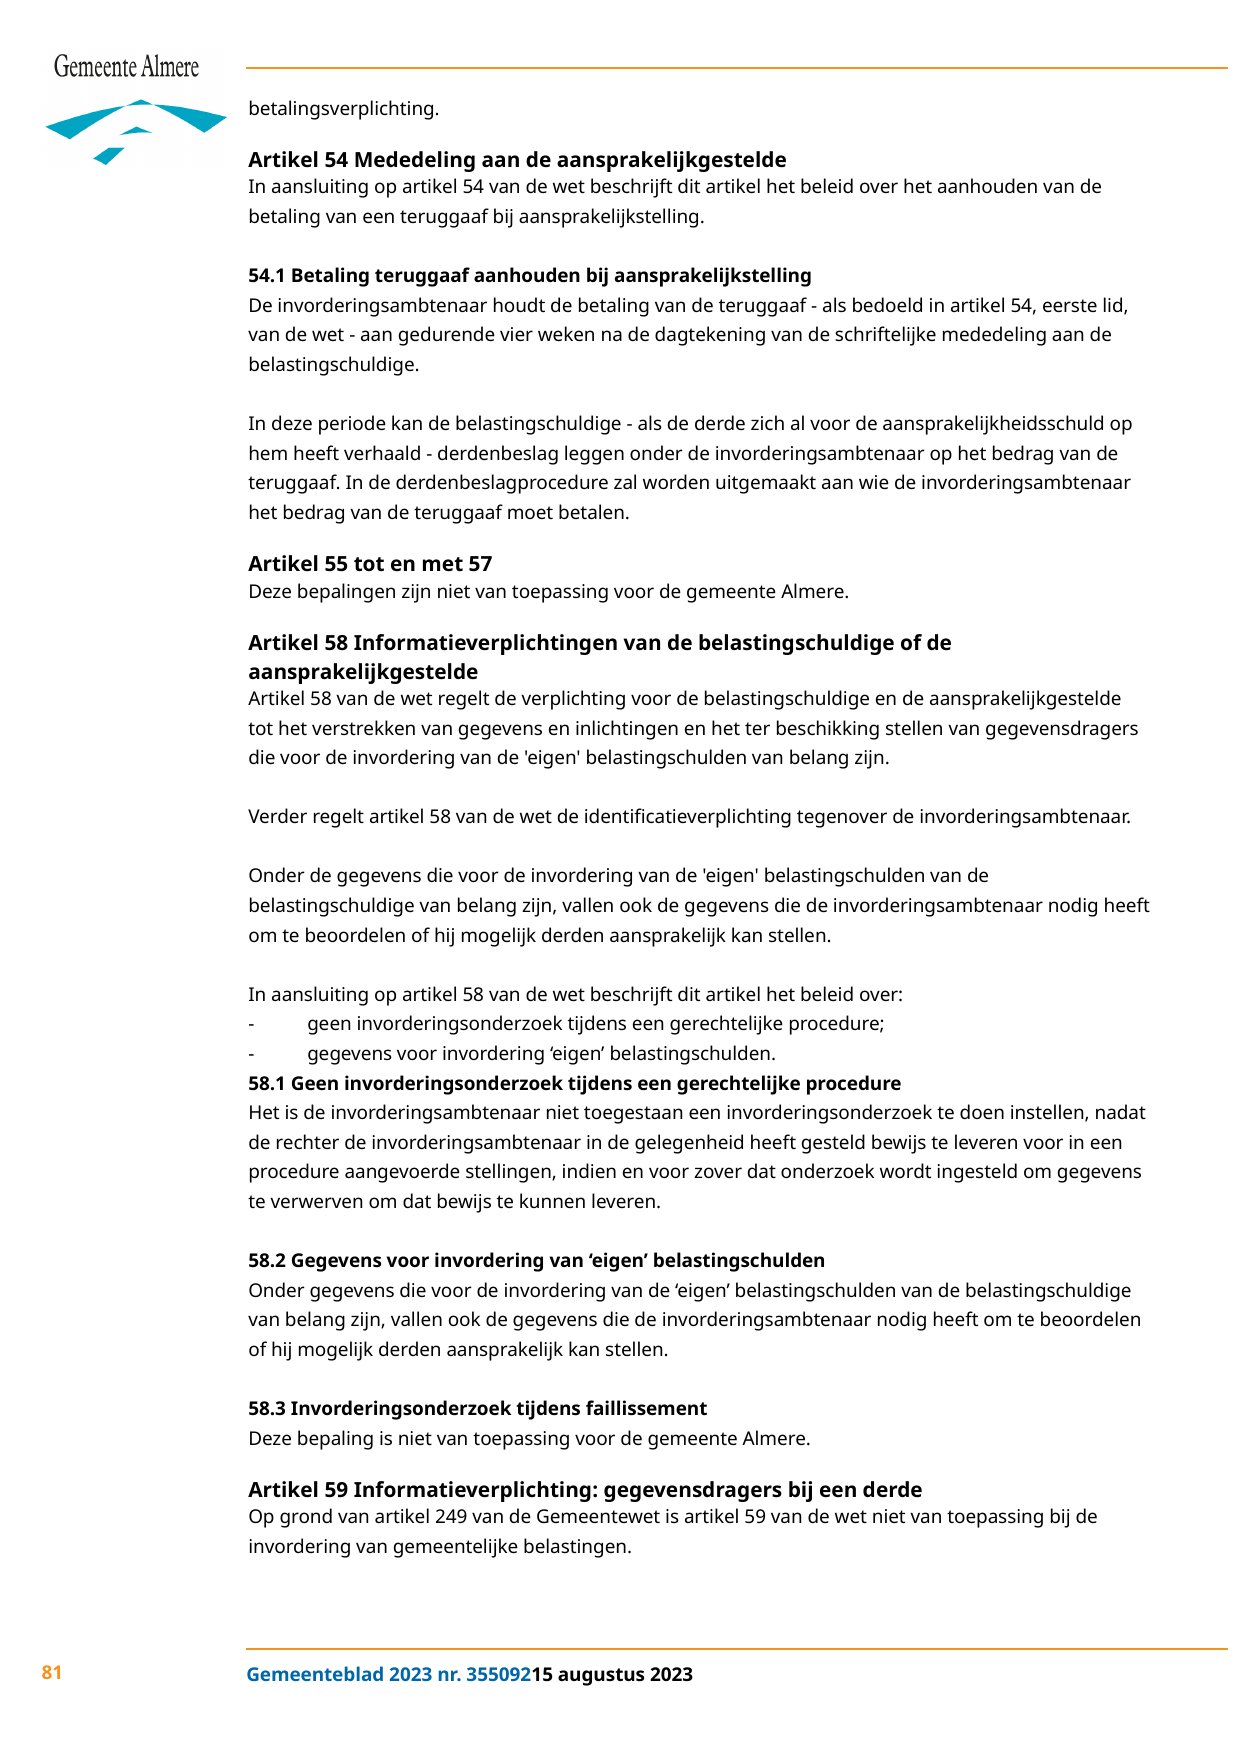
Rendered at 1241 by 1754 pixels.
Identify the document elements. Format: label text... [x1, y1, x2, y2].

text Onder gegevens die voor de invordering van de ‘eigen’ belastingschulden van de belastingschuldige van belang zijn, vallen ook de gegevens die de invorderingsambtenaar nodig heeft om te beoordelen of hij mogelijk derden aansprakelijk kan stellen. [248, 1277, 1152, 1362]
list geen invorderingsonderzoek tijdens een gerechtelijke procedure; [248, 1011, 1152, 1036]
text 58.1 Geen invorderingsonderzoek tijdens een gerechtelijke procedure [248, 1070, 1152, 1096]
text Op grond van artikel 249 van de Gemeentewet is artikel 59 van de wet niet van toepassing bij de invordering van gemeentelijke belastingen. [248, 1504, 1152, 1559]
text Deze bepalingen zijn niet van toepassing voor de gemeente Almere. [248, 578, 1152, 604]
text In deze periode kan de belastingschuldige - als de derde zich al voor de aansprakelijkheidsschuld op hem heeft verhaald - derdenbeslag leggen onder de invorderingsambtenaar op het bedrag van de teruggaaf. In de derdenbeslagprocedure zal worden uitgemaakt aan wie de invorderingsambtenaar het bedrag van de teruggaaf moet betalen. [248, 410, 1152, 525]
text Artikel 55 tot en met 57 [248, 549, 1152, 578]
text In aansluiting op artikel 54 van de wet beschrijft dit artikel het beleid over het aanhouden van de betaling van een teruggaaf bij aansprakelijkstelling. [248, 174, 1152, 229]
text 54.1 Betaling teruggaaf aanhouden bij aansprakelijkstelling [248, 262, 1152, 288]
text 58.3 Invorderingsonderzoek tijdens faillissement [248, 1395, 1152, 1421]
text Het is de invorderingsambtenaar niet toegestaan een invorderingsonderzoek te doen instellen, nadat de rechter de invorderingsambtenaar in de gelegenheid heeft gesteld bewijs te leveren voor in een procedure aangevoerde stellingen, indien en voor zover dat onderzoek wordt ingesteld om gegevens te verwerven om dat bewijs te kunnen leveren. [248, 1099, 1152, 1214]
text Deze bepaling is niet van toepassing voor de gemeente Almere. [248, 1425, 1152, 1451]
text Artikel 54 Mededeling aan de aansprakelijkgestelde [248, 145, 1152, 174]
picture [41, 47, 231, 172]
text In aansluiting op artikel 58 van de wet beschrijft dit artikel het beleid over: [248, 981, 1152, 1007]
text Artikel 59 Informatieverplichting: gegevensdragers bij een derde [248, 1475, 1152, 1504]
text Verder regelt artikel 58 van de wet de identificatieverplichting tegenover de invorderingsambtenaar. [248, 803, 1152, 829]
text Artikel 58 van de wet regelt de verplichting voor de belastingschuldige en de aansprakelijkgestelde tot het verstrekken van gegevens en inlichtingen en het ter beschikking stellen van gegevensdragers die voor de invordering van de 'eigen' belastingschulden van belang zijn. [248, 685, 1152, 770]
list gegevens voor invordering ‘eigen’ belastingschulden. [248, 1040, 1152, 1066]
text Artikel 58 Informatieverplichtingen van de belastingschuldige of de aansprakelijkgestelde [248, 628, 1152, 685]
text De invorderingsambtenaar houdt de betaling van de teruggaaf - als bedoeld in artikel 54, eerste lid, van de wet - aan gedurende vier weken na de dagtekening van de schriftelijke mededeling aan de belastingschuldige. [248, 292, 1152, 377]
text betalingsverplichting. [248, 95, 1152, 121]
text 58.2 Gegevens voor invordering van ‘eigen’ belastingschulden [248, 1247, 1152, 1273]
text Onder de gegevens die voor de invordering van de 'eigen' belastingschulden van de belastingschuldige van belang zijn, vallen ook de gegevens die de invorderingsambtenaar nodig heeft om te beoordelen of hij mogelijk derden aansprakelijk kan stellen. [248, 863, 1152, 948]
